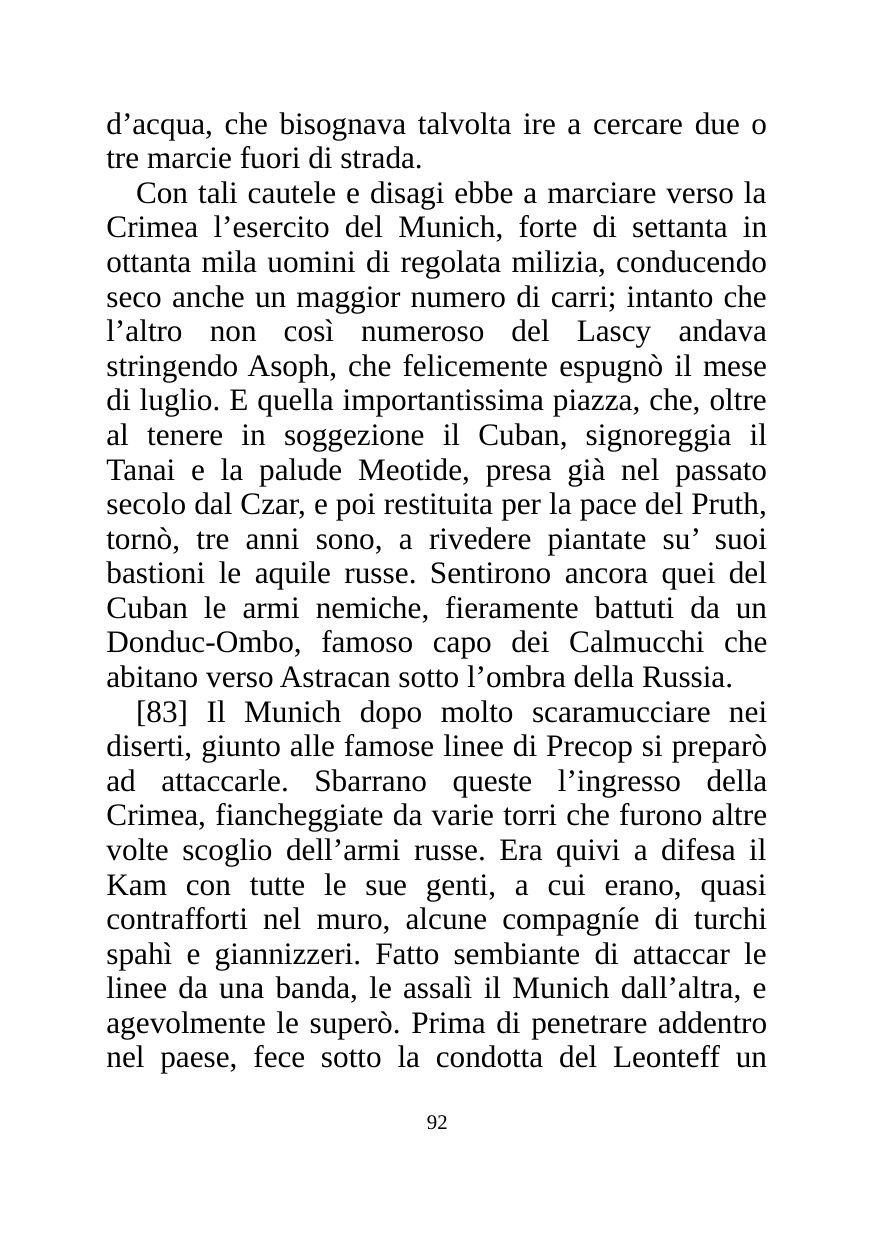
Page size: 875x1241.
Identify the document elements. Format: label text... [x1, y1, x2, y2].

text d’acqua, che bisognava talvolta ire a cercare due o tre marcie fuori di strada. [106, 106, 768, 175]
text [83] Il Munich dopo molto scaramucciare nei diserti, giunto alle famose linee di Precop si preparò ad attaccarle. Sbarrano queste l’ingresso della Crimea, fiancheggiate da varie torri che furono altre volte scoglio dell’armi russe. Era quivi a difesa il Kam con tutte le sue genti, a cui erano, quasi contrafforti nel muro, alcune compagníe di turchi spahì e giannizzeri. Fatto sembiante di attaccar le linee da una banda, le assalì il Munich dall’altra, e agevolmente le superò. Prima di penetrare addentro nel paese, fece sotto la condotta del Leonteff un [106, 694, 768, 1074]
text Con tali cautele e disagi ebbe a marciare verso la Crimea l’esercito del Munich, forte di settanta in ottanta mila uomini di regolata milizia, conducendo seco anche un maggior numero di carri; intanto che l’altro non così numeroso del Lascy andava stringendo Asoph, che felicemente espugnò il mese di luglio. E quella importantissima piazza, che, oltre al tenere in soggezione il Cuban, signoreggia il Tanai e la palude Meotide, presa già nel passato secolo dal Czar, e poi restituita per la pace del Pruth, tornò, tre anni sono, a rivedere piantate su’ suoi bastioni le aquile russe. Sentirono ancora quei del Cuban le armi nemiche, fieramente battuti da un Donduc-Ombo, famoso capo dei Calmucchi che abitano verso Astracan sotto l’ombra della Russia. [106, 175, 768, 694]
